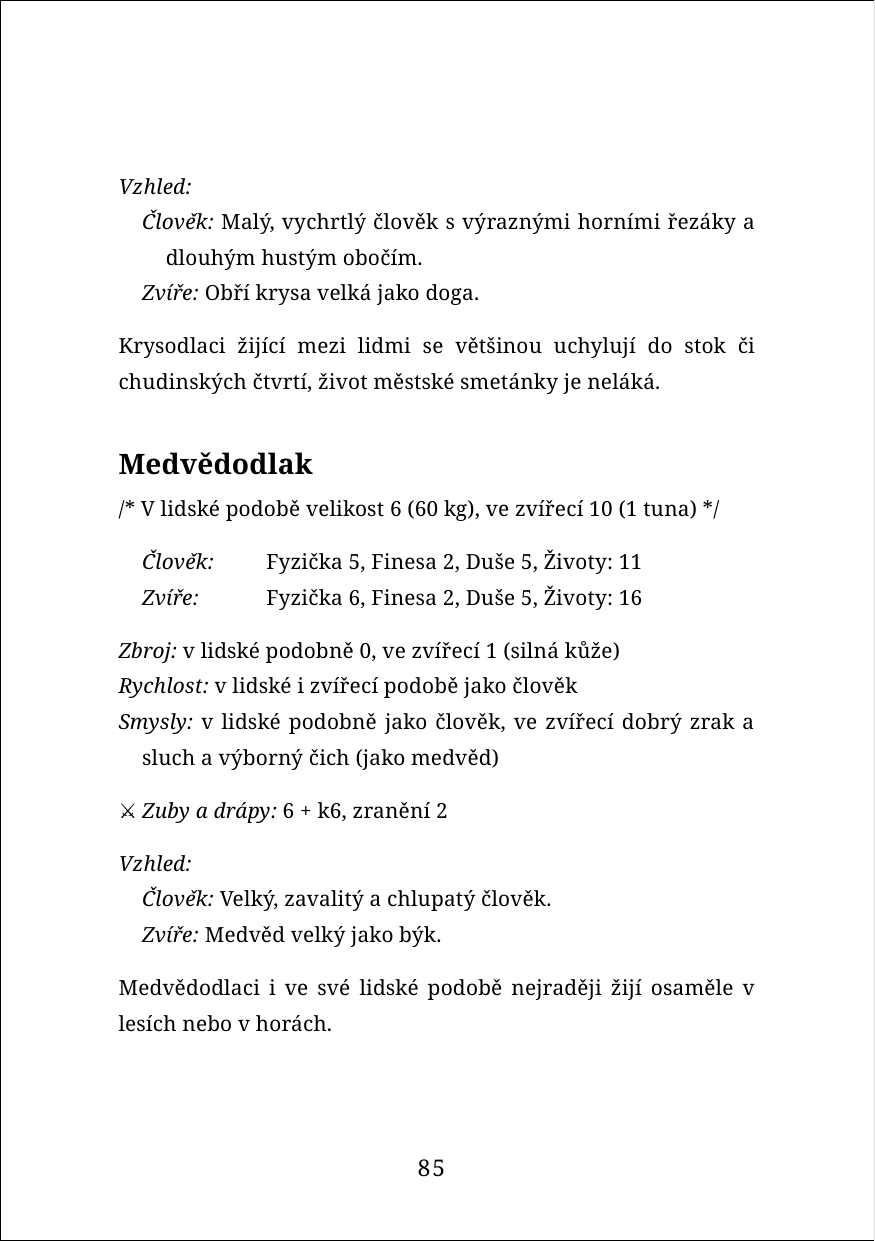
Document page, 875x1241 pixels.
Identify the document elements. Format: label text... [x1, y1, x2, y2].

text Medvědodlaci i ve své lidské podobě nejraději žijí osaměle v lesích nebo v horách. [118, 973, 756, 1037]
text Vzhled: [118, 849, 756, 877]
text Člověk: Fyzička 5, Finesa 2, Duše 5, Životy: 11 [142, 547, 756, 576]
text Člověk: Velký, zavalitý a chlupatý člověk. [142, 884, 756, 913]
text Zvíře: Medvěd velký jako býk. [142, 920, 756, 948]
subtitle Medvědodlak [118, 444, 756, 482]
text Vzhled: [118, 172, 756, 200]
text /* V lidské podobě velikost 6 (60 kg), ve zvířecí 10 (1 tuna) */ [118, 494, 756, 522]
text Zbroj: v lidské podobně 0, ve zvířecí 1 (silná kůže) [118, 636, 756, 664]
text Rychlost: v lidské i zvířecí podobě jako člověk [118, 672, 756, 700]
text Smysly: v lidské podobně jako člověk, ve zvířecí dobrý zrak a sluch a výborný čich (jako medvěd) [118, 707, 756, 771]
text Zvíře: Fyzička 6, Finesa 2, Duše 5, Životy: 16 [142, 583, 756, 611]
text ⚔ Zuby a drápy: 6 + k6, zranění 2 [118, 796, 756, 824]
text Krysodlaci žijící mezi lidmi se většinou uchylují do stok či chudinských čtvrtí, život městské smetánky je neláká. [118, 332, 756, 396]
text Člověk: Malý, vychrtlý člověk s výraznými horními řezáky a dlouhým hustým obočím. [142, 207, 756, 271]
text Zvíře: Obří krysa velká jako doga. [142, 278, 756, 307]
